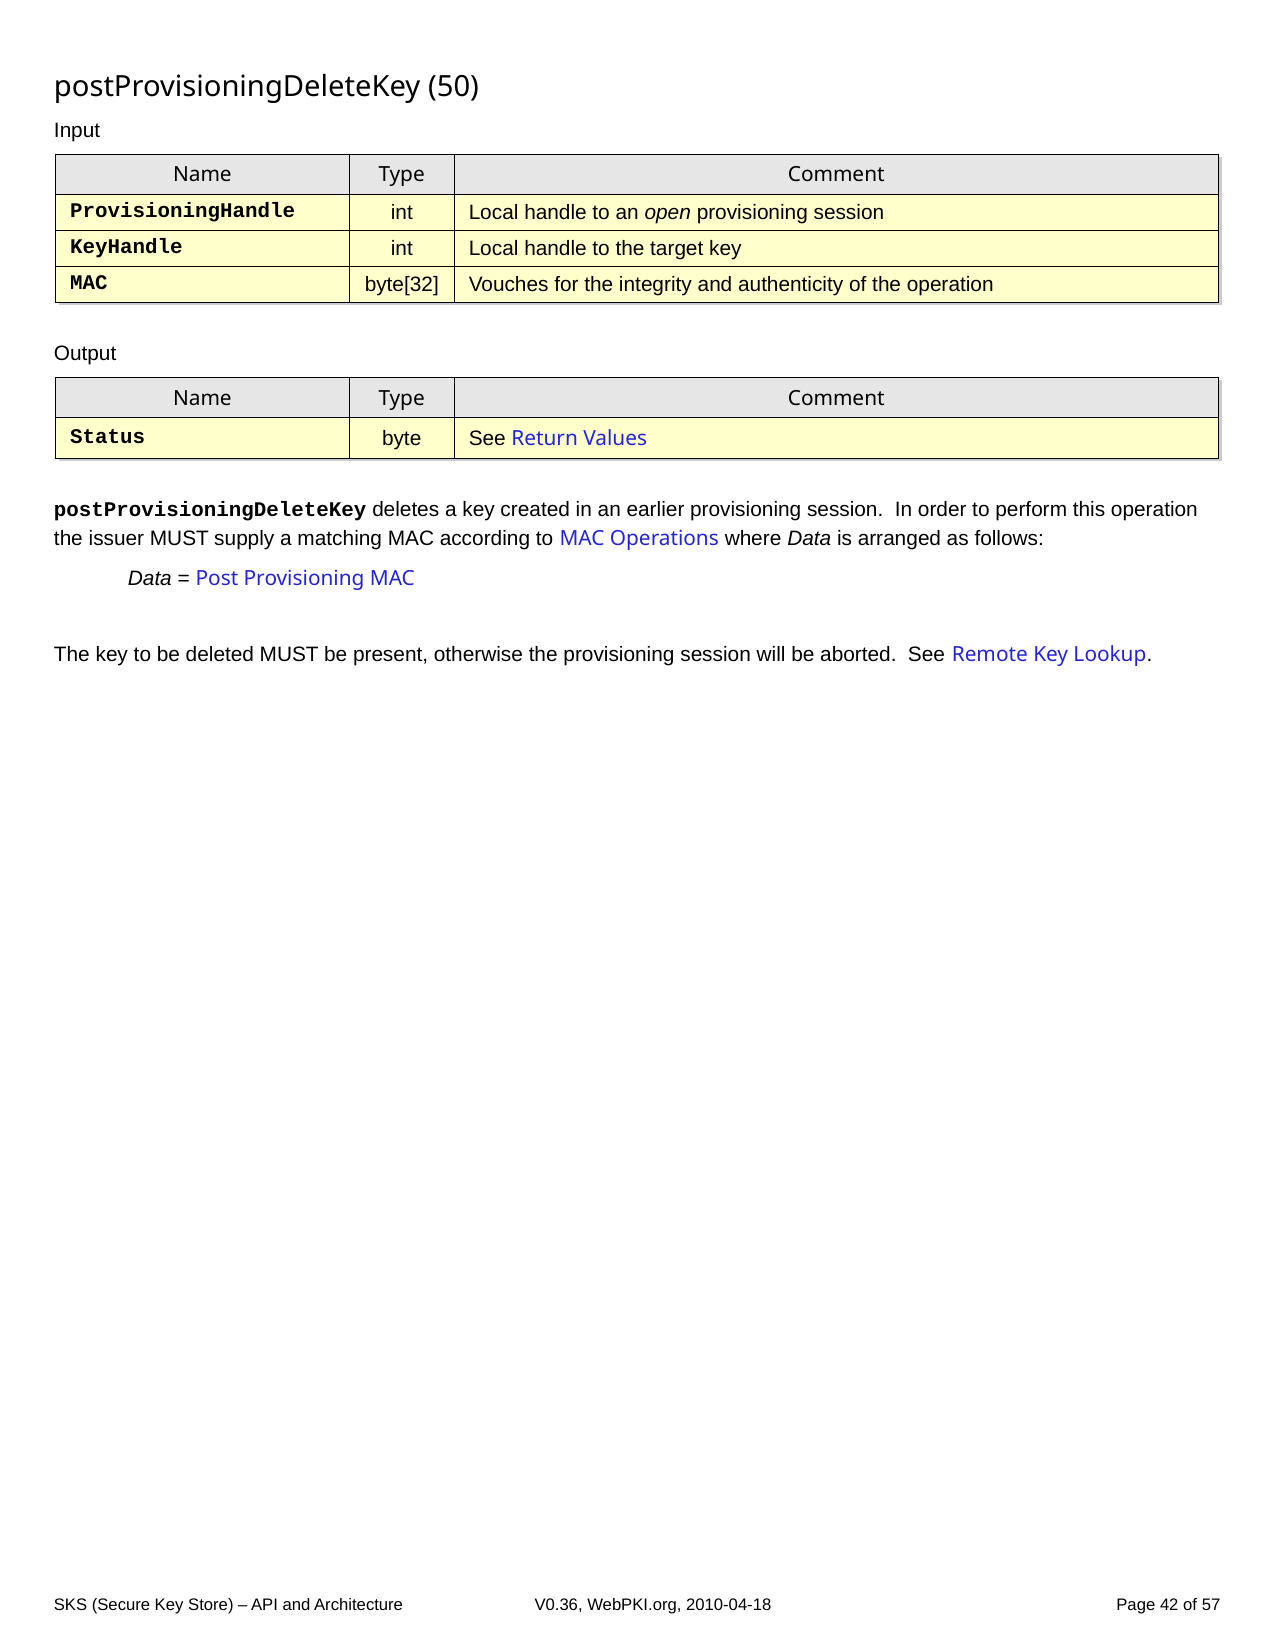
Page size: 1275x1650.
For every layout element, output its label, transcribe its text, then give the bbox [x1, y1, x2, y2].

table_cell int [350, 231, 454, 266]
table_cell int [350, 195, 454, 230]
table_cell MAC [56, 267, 349, 302]
table_header Name [56, 378, 349, 417]
table_header Type [350, 155, 454, 194]
text Output [54, 341, 1221, 365]
table_header Name [56, 155, 349, 194]
text postProvisioningDeleteKey deletes a key created in an earlier provisioning session. In order to perform this operation the issuer MUST supply a matching MAC according to MAC Operations where Data is arranged as follows: [54, 497, 1221, 551]
table_cell byte⁮[32] [350, 267, 454, 302]
table_cell Status [56, 418, 349, 458]
subtitle postProvisioningDeleteKey (50) [54, 66, 1221, 105]
text Input [54, 118, 1221, 142]
text The key to be deleted MUST be present, otherwise the provisioning session will be aborted. See Remote Key Lookup. [54, 639, 1221, 667]
table_cell See Return Values [455, 418, 1218, 458]
table_cell KeyHandle [56, 231, 349, 266]
table_header Type [350, 378, 454, 417]
table_cell byte [350, 418, 454, 458]
table_header Comment [455, 378, 1218, 417]
text Data = Post Provisioning MAC [54, 563, 1221, 592]
table_cell Vouches for the integrity and authenticity of the operation [455, 267, 1218, 302]
table_cell Local handle to the target key [455, 231, 1218, 266]
table_cell ProvisioningHandle [56, 195, 349, 230]
table_header Comment [455, 155, 1218, 194]
table_cell Local handle to an open provisioning session [455, 195, 1218, 230]
